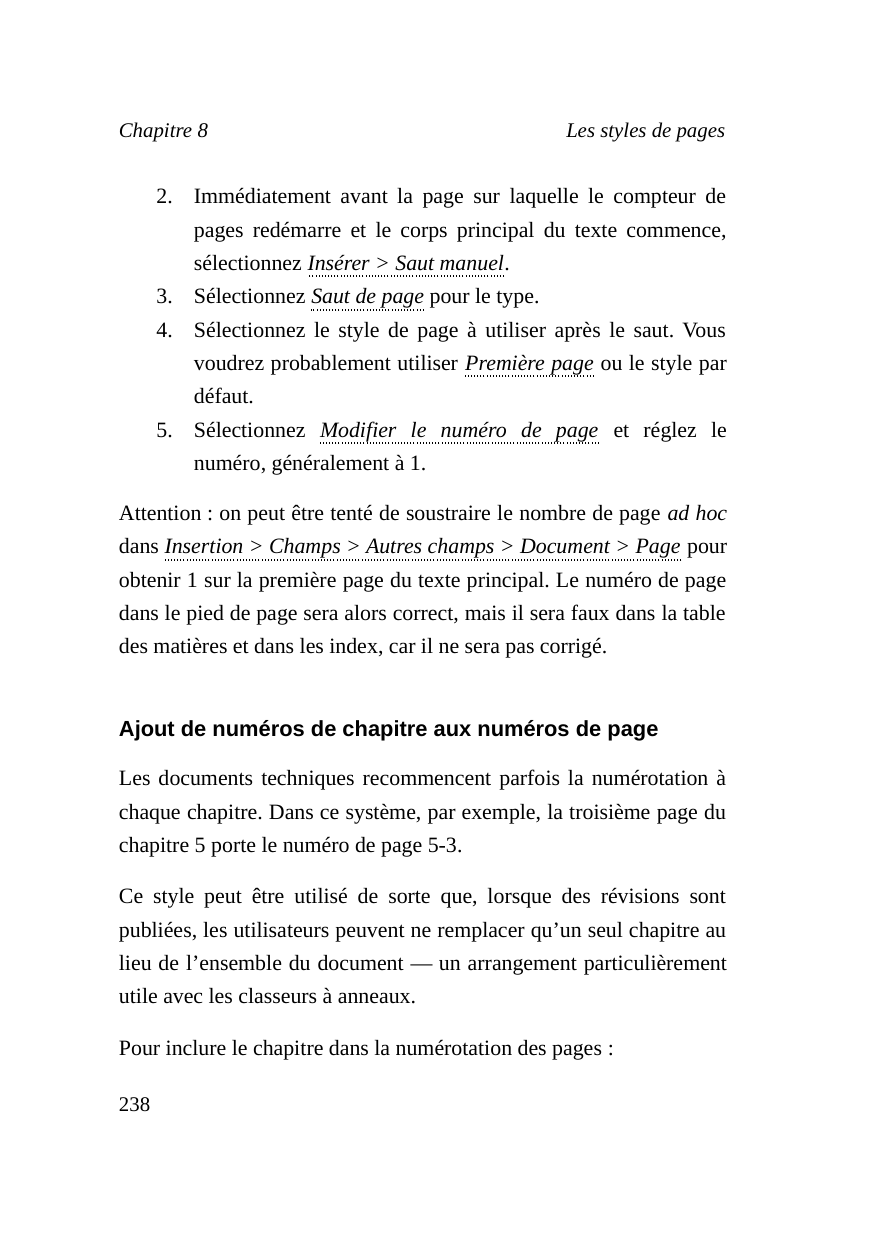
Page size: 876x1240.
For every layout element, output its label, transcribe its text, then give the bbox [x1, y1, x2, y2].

list Sélectionnez Modifier le numéro de page et réglez le numéro, généralement à 1. [156, 411, 727, 477]
list Immédiatement avant la page sur laquelle le compteur de pages redémarre et le corps principal du texte commence, sélectionnez Insérer > Saut manuel. [156, 177, 727, 277]
list Sélectionnez Saut de page pour le type. [156, 277, 727, 311]
text Pour inclure le chapitre dans la numérotation des pages : [119, 1028, 727, 1062]
text Ce style peut être utilisé de sorte que, lorsque des révisions sont publiées, les utilisateurs peuvent ne remplacer qu’un seul chapitre au lieu de l’ensemble du document — un arrangement particulièrement utile avec les classeurs à anneaux. [119, 877, 727, 1010]
text Attention : on peut être tenté de soustraire le nombre de page ad hoc dans Insertion > Champs > Autres champs > Document > Page pour obtenir 1 sur la première page du texte principal. Le numéro de page dans le pied de page sera alors correct, mais il sera faux dans la table des matières et dans les index, car il ne sera pas corrigé. [119, 494, 727, 661]
text Les documents techniques recommencent parfois la numérotation à chaque chapitre. Dans ce système, par exemple, la troisième page du chapitre 5 porte le numéro de page 5-3. [119, 759, 727, 859]
subtitle Ajout de numéros de chapitre aux numéros de page [119, 713, 727, 742]
list Sélectionnez le style de page à utiliser après le saut. Vous voudrez probablement utiliser Première page ou le style par défaut. [156, 311, 727, 411]
